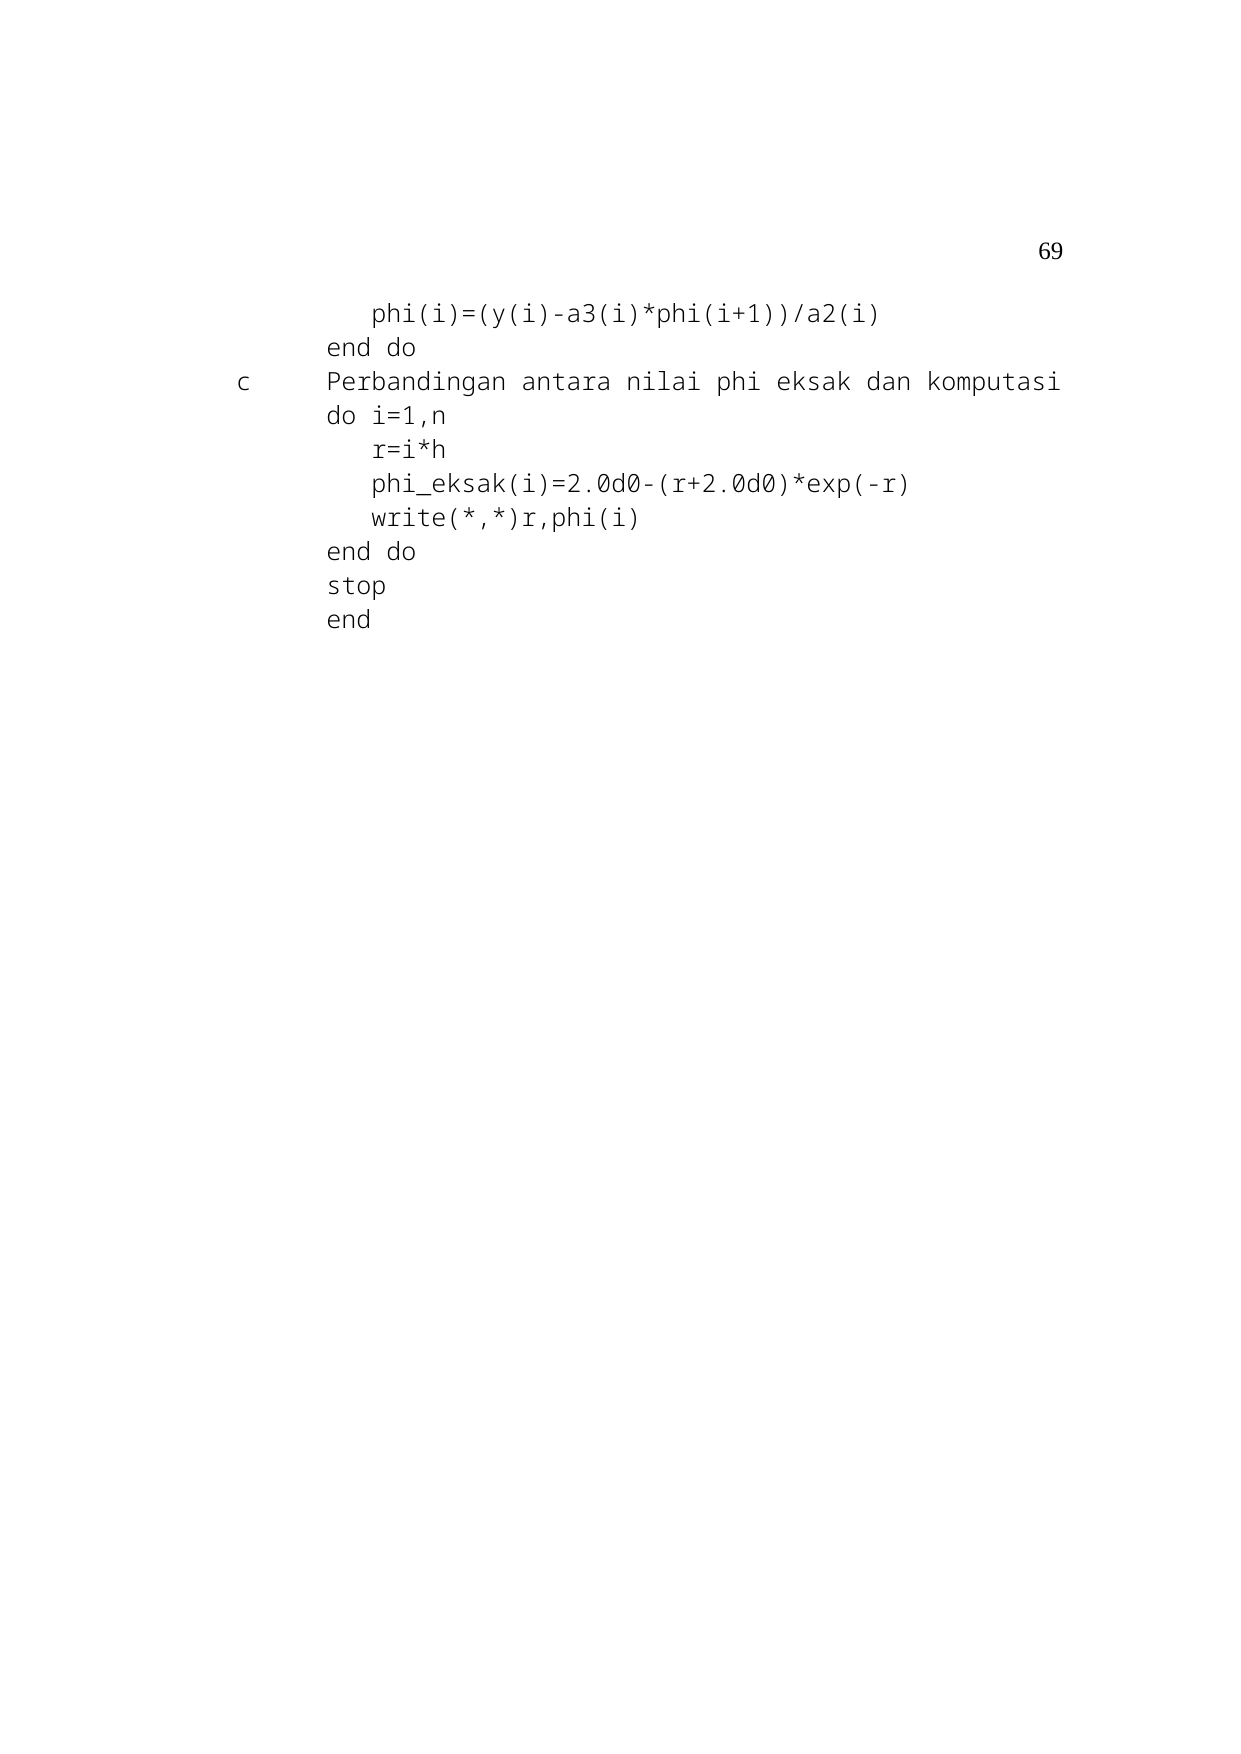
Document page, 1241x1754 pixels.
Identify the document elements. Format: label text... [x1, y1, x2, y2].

text stop [236, 568, 1063, 602]
text r=i*h [236, 431, 1063, 466]
text end do [236, 329, 1063, 363]
text c Perbandingan antara nilai phi eksak dan komputasi [236, 363, 1063, 397]
text phi(i)=(y(i)-a3(i)*phi(i+1))/a2(i) [236, 295, 1063, 329]
text end [236, 602, 1063, 636]
text write(*,*)r,phi(i) [236, 499, 1063, 534]
text do i=1,n [236, 397, 1063, 431]
text phi_eksak(i)=2.0d0-(r+2.0d0)*exp(-r) [236, 466, 1063, 499]
text end do [236, 534, 1063, 568]
